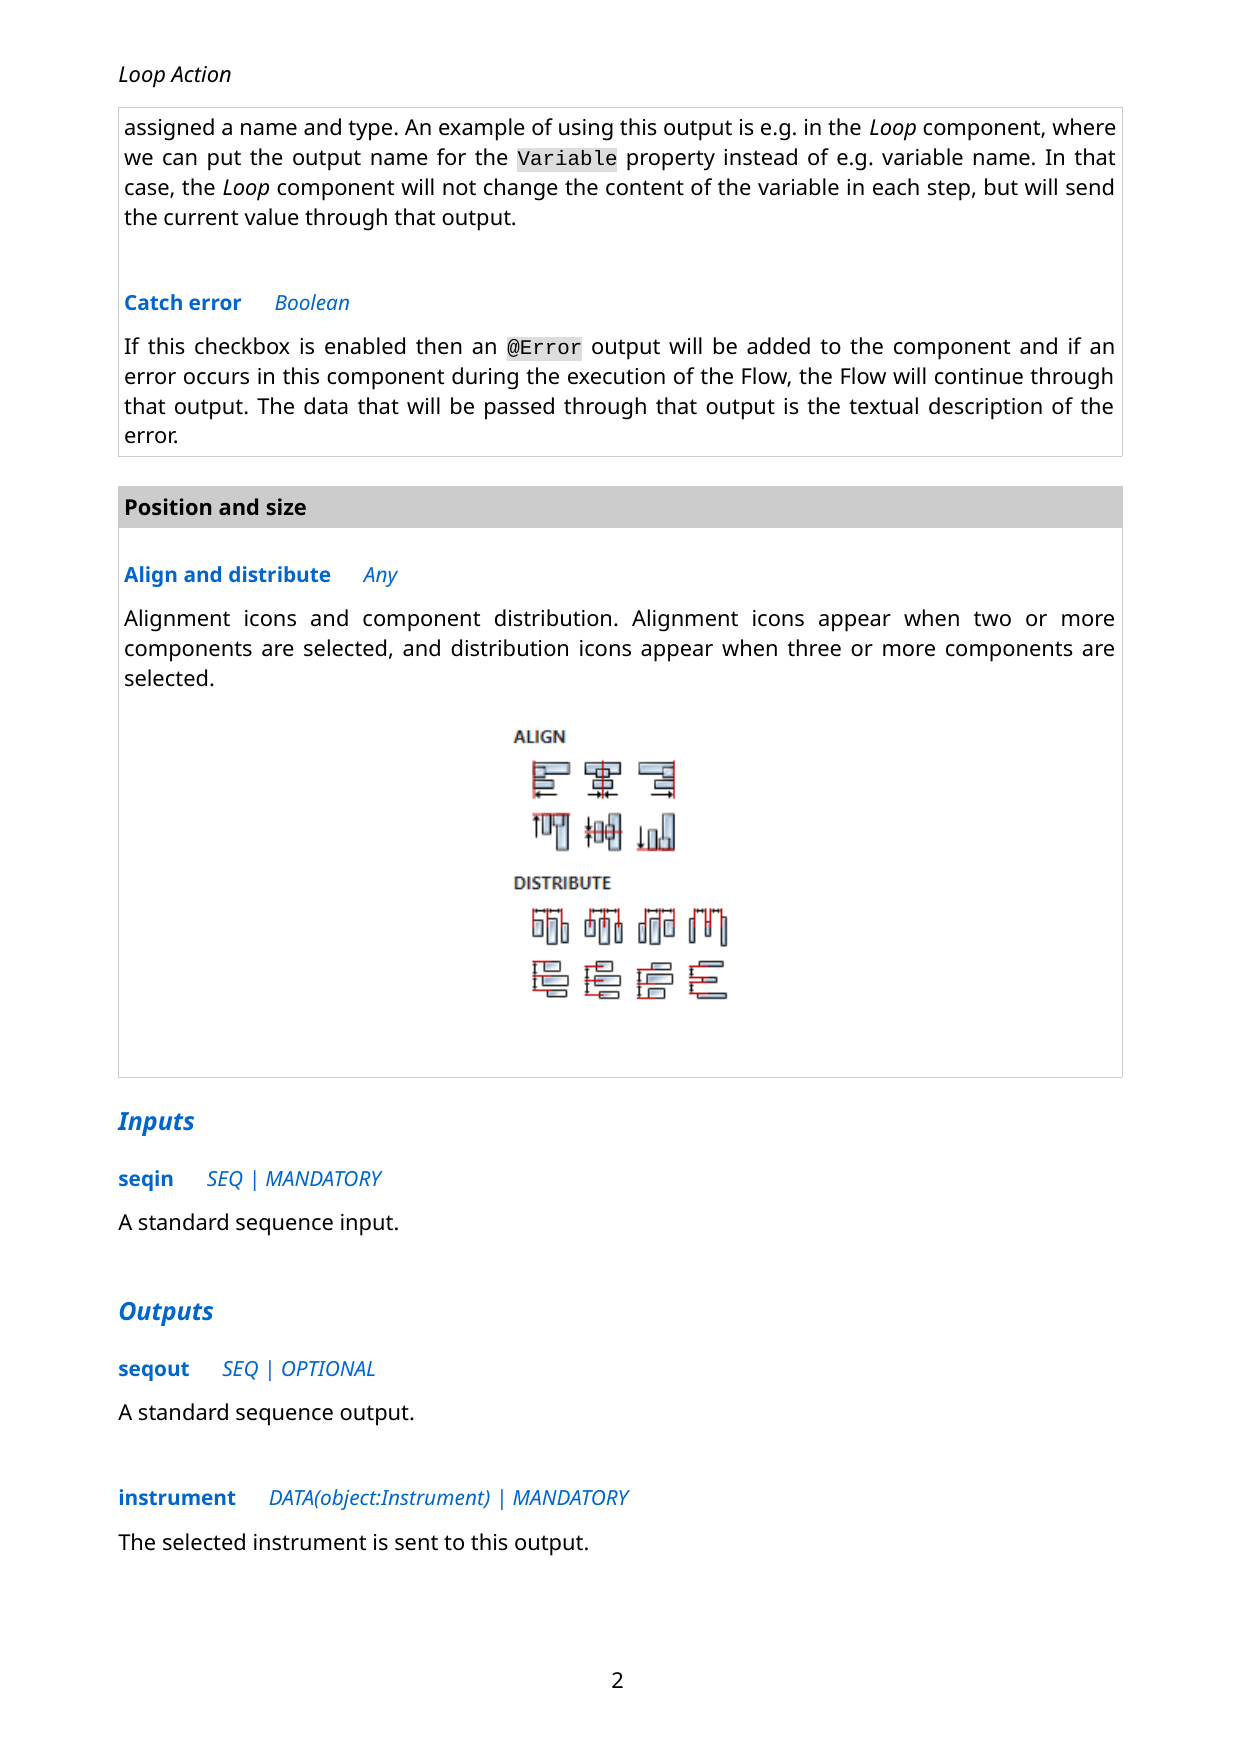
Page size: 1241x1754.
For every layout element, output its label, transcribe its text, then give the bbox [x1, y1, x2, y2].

text A standard sequence output. [118, 1397, 1122, 1427]
text The selected instrument is sent to this output. [118, 1527, 1122, 1556]
subtitle Inputs [118, 1103, 1122, 1137]
table_cell Align and distribute Any Alignment icons and component distribution. Alignment icons appear when two or more components are selected, and distribution icons appear when three or more components are selected. [119, 528, 1122, 1077]
subtitle Outputs [118, 1293, 1122, 1327]
subtitle seqin SEQ | MANDATORY [118, 1164, 1122, 1192]
subtitle instrument DATA(object:Instrument) | MANDATORY [118, 1483, 1122, 1512]
picture [490, 722, 750, 1012]
text A standard sequence input. [118, 1207, 1122, 1237]
table_header Position and size [119, 487, 1122, 527]
subtitle seqout SEQ | OPTIONAL [118, 1354, 1122, 1382]
table_cell assigned a name and type. An example of using this output is e.g. in the Loop component, where we can put the output name for the Variable property instead of e.g. variable name. In that case, the Loop component will not change the content of the variable in each step, but will send the current value through that output. Catch error Boolean If this checkbox is enabled then an @Error output will be added to the component and if an error occurs in this component during the execution of the Flow, the Flow will continue through that output. The data that will be passed through that output is the textual description of the error. [119, 108, 1122, 456]
